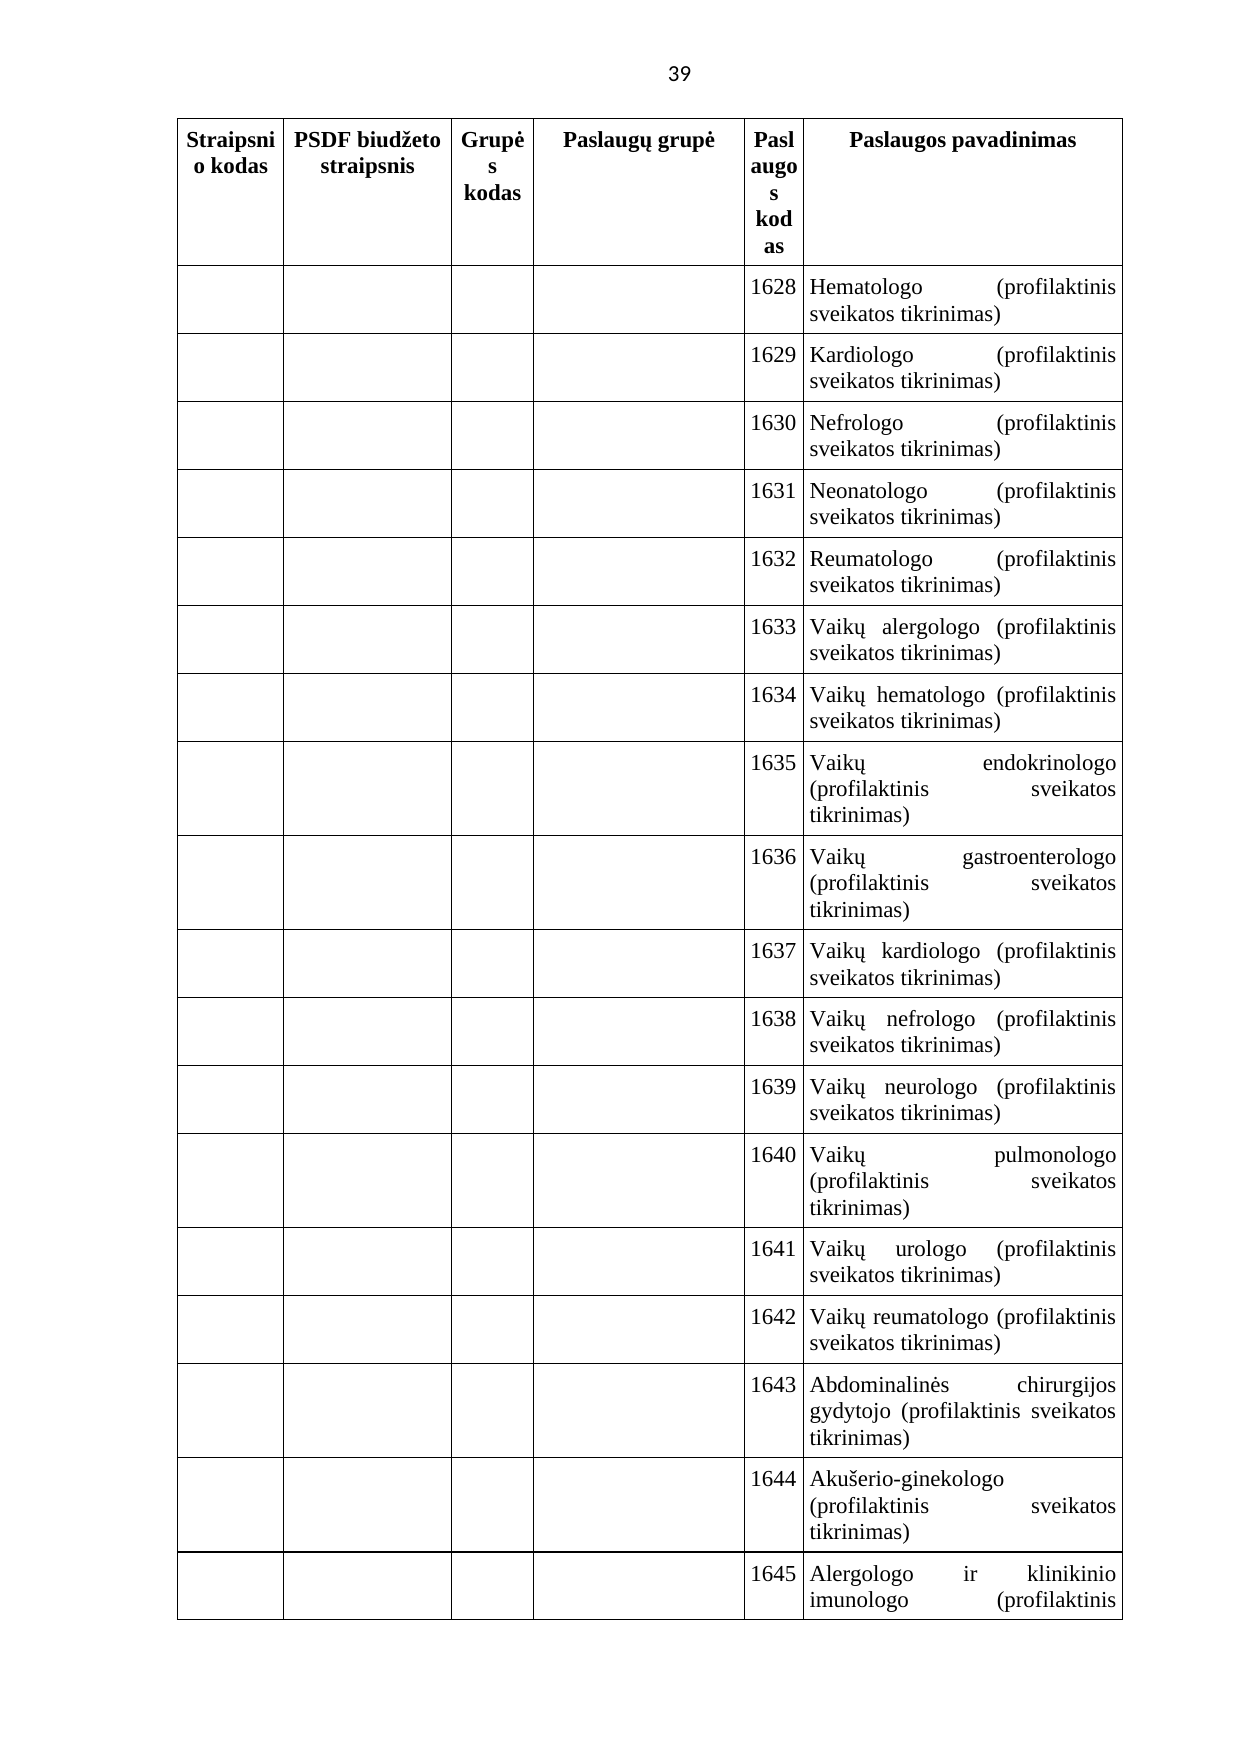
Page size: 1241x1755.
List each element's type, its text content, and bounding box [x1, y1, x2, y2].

table_cell [452, 742, 533, 835]
table_cell [452, 836, 533, 929]
table_cell 1638 [745, 998, 803, 1065]
table_cell 1637 [745, 930, 803, 997]
table_cell [452, 266, 533, 333]
table_cell [178, 1296, 283, 1363]
table_cell 1645 [745, 1553, 803, 1619]
table_cell [178, 266, 283, 333]
table_cell [284, 836, 451, 929]
table_cell 1628 [745, 266, 803, 333]
table_cell [178, 998, 283, 1065]
table_cell 1632 [745, 538, 803, 605]
table_cell [452, 998, 533, 1065]
table_cell [284, 998, 451, 1065]
table_cell Vaikų reumatologo (profilaktinis sveikatos tikrinimas) [804, 1296, 1122, 1363]
table_cell [452, 606, 533, 673]
table_header Grupės kodas [452, 119, 533, 265]
table_cell [452, 1553, 533, 1619]
table_cell [452, 1364, 533, 1457]
table_cell [178, 334, 283, 401]
table_cell [534, 836, 744, 929]
table_cell 1644 [745, 1458, 803, 1551]
table_cell Akušerio-ginekologo (profilaktinis sveikatos tikrinimas) [804, 1458, 1122, 1551]
table_cell [284, 606, 451, 673]
table_cell [452, 538, 533, 605]
table_cell [178, 1134, 283, 1227]
table_cell [284, 1364, 451, 1457]
table_cell [284, 930, 451, 997]
table_cell 1640 [745, 1134, 803, 1227]
table_cell [284, 1458, 451, 1551]
table_header Paslaugos pavadinimas [804, 119, 1122, 265]
table_cell 1639 [745, 1066, 803, 1133]
table_cell [284, 1228, 451, 1295]
table_cell Vaikų neurologo (profilaktinis sveikatos tikrinimas) [804, 1066, 1122, 1133]
table_cell [284, 742, 451, 835]
table_cell Vaikų gastroenterologo (profilaktinis sveikatos tikrinimas) [804, 836, 1122, 929]
table_cell [284, 266, 451, 333]
table_cell Nefrologo (profilaktinis sveikatos tikrinimas) [804, 402, 1122, 469]
table_cell [284, 470, 451, 537]
table_cell [284, 1553, 451, 1619]
table_header PSDF biudžeto straipsnis [284, 119, 451, 265]
table_cell [534, 1296, 744, 1363]
table_cell [178, 1458, 283, 1551]
table_cell [452, 470, 533, 537]
table_cell Vaikų endokrinologo (profilaktinis sveikatos tikrinimas) [804, 742, 1122, 835]
table_cell [284, 1066, 451, 1133]
table_cell [284, 334, 451, 401]
table_cell 1635 [745, 742, 803, 835]
table_cell [534, 1228, 744, 1295]
table_cell [534, 266, 744, 333]
table_cell [178, 538, 283, 605]
table_cell 1641 [745, 1228, 803, 1295]
table_cell [284, 538, 451, 605]
table_cell Reumatologo (profilaktinis sveikatos tikrinimas) [804, 538, 1122, 605]
table_cell [534, 930, 744, 997]
table_cell [534, 742, 744, 835]
table_cell 1631 [745, 470, 803, 537]
table_cell Abdominalinės chirurgijos gydytojo (profilaktinis sveikatos tikrinimas) [804, 1364, 1122, 1457]
table_cell Vaikų nefrologo (profilaktinis sveikatos tikrinimas) [804, 998, 1122, 1065]
table_cell [178, 1228, 283, 1295]
table_cell [534, 470, 744, 537]
table_cell [178, 606, 283, 673]
table_cell [452, 930, 533, 997]
table_cell [178, 930, 283, 997]
table_cell [452, 1458, 533, 1551]
table_cell [284, 1296, 451, 1363]
table_cell Vaikų pulmonologo (profilaktinis sveikatos tikrinimas) [804, 1134, 1122, 1227]
table_cell 1633 [745, 606, 803, 673]
table_cell [534, 1066, 744, 1133]
table_cell 1634 [745, 674, 803, 741]
table_cell [178, 1066, 283, 1133]
table_cell [534, 606, 744, 673]
table_cell [178, 402, 283, 469]
table_cell [534, 334, 744, 401]
table_cell 1643 [745, 1364, 803, 1457]
table_cell [534, 998, 744, 1065]
table_cell Alergologo ir klinikinio imunologo (profilaktinis [804, 1553, 1122, 1619]
table_cell 1636 [745, 836, 803, 929]
table_cell [534, 674, 744, 741]
table_header Straipsnio kodas [178, 119, 283, 265]
table_cell [452, 1134, 533, 1227]
table_cell Vaikų kardiologo (profilaktinis sveikatos tikrinimas) [804, 930, 1122, 997]
table_cell 1630 [745, 402, 803, 469]
table_cell Kardiologo (profilaktinis sveikatos tikrinimas) [804, 334, 1122, 401]
table_cell Vaikų hematologo (profilaktinis sveikatos tikrinimas) [804, 674, 1122, 741]
table_cell [534, 1553, 744, 1619]
table_cell [178, 1364, 283, 1457]
table_cell Vaikų alergologo (profilaktinis sveikatos tikrinimas) [804, 606, 1122, 673]
table_cell [452, 402, 533, 469]
table_cell [178, 1553, 283, 1619]
table_cell [284, 1134, 451, 1227]
table_cell [534, 1364, 744, 1457]
table_cell [452, 1066, 533, 1133]
table_cell Neonatologo (profilaktinis sveikatos tikrinimas) [804, 470, 1122, 537]
table_cell 1642 [745, 1296, 803, 1363]
table_cell [452, 1228, 533, 1295]
table_cell [534, 538, 744, 605]
table_cell Hematologo (profilaktinis sveikatos tikrinimas) [804, 266, 1122, 333]
table_cell [178, 836, 283, 929]
table_header Paslaugos kodas [745, 119, 803, 265]
table_cell [452, 674, 533, 741]
table_cell 1629 [745, 334, 803, 401]
table_cell [284, 674, 451, 741]
table_cell [178, 674, 283, 741]
table_cell [178, 470, 283, 537]
table_cell Vaikų urologo (profilaktinis sveikatos tikrinimas) [804, 1228, 1122, 1295]
table_cell [284, 402, 451, 469]
table_cell [452, 334, 533, 401]
table_cell [534, 1458, 744, 1551]
table_cell [178, 742, 283, 835]
table_header Paslaugų grupė [534, 119, 744, 265]
table_cell [452, 1296, 533, 1363]
table_cell [534, 402, 744, 469]
table_cell [534, 1134, 744, 1227]
